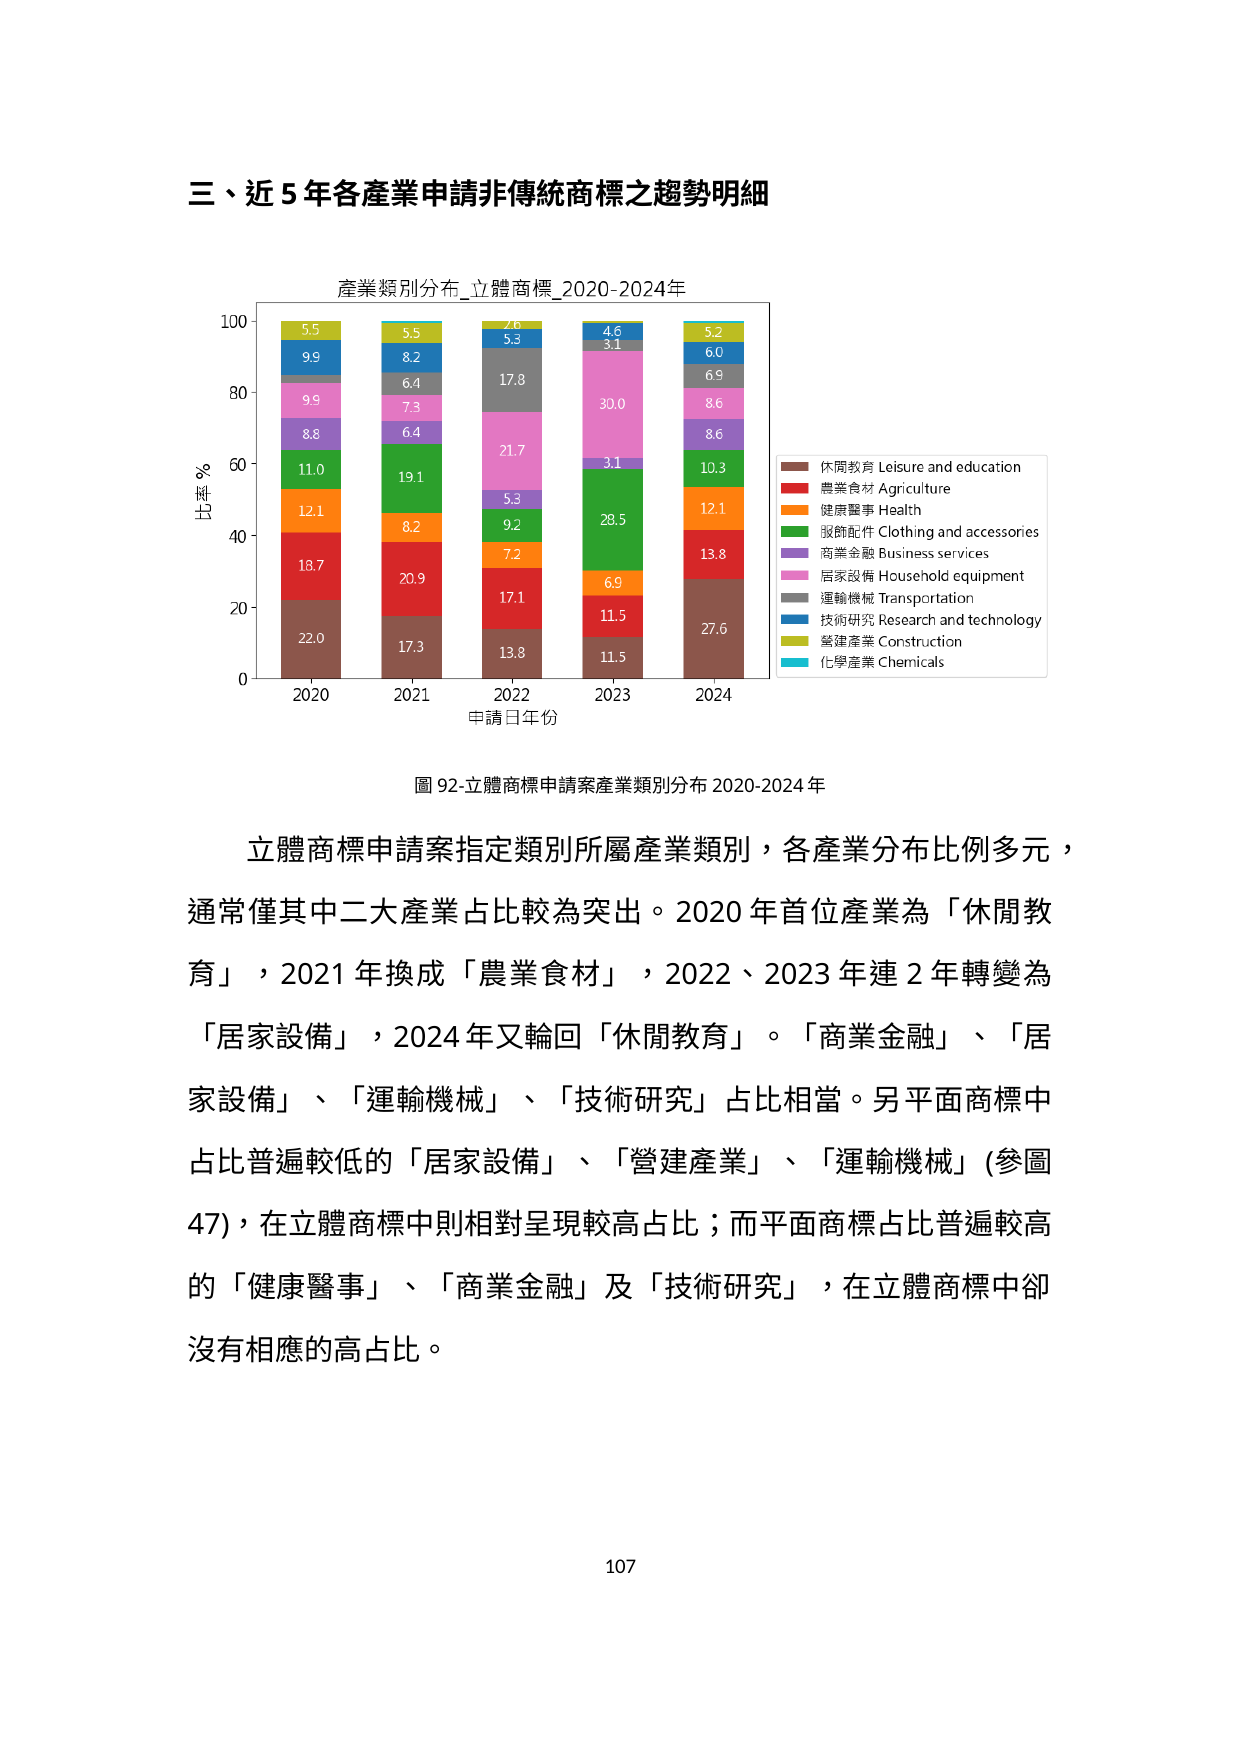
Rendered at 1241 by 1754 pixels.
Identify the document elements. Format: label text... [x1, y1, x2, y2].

text 圖 92-立體商標申請案產業類別分布2020-2024年 [187, 743, 1053, 806]
text 立體商標申請案指定類別所屬產業類別，各產業分布比例多元，通常僅其中二大產業占比較為突出。2020年首位產業為「休閒教育」，2021年換成「農業食材」，2022、2023年連2年轉變為「居家設備」，2024年又輪回「休閒教育」。「商業金融」、「居家設備」、「運輸機械」、「技術研究」占比相當。另平面商標中占比普遍較低的「居家設備」、「營建產業」、「運輸機械」(參圖47)，在立體商標中則相對呈現較高占比；而平面商標占比普遍較高的「健康醫事」、「商業金融」及「技術研究」，在立體商標中卻沒有相應的高占比。 [187, 806, 1053, 1368]
subtitle 三、近5年各產業申請非傳統商標之趨勢明細 [187, 150, 1053, 212]
